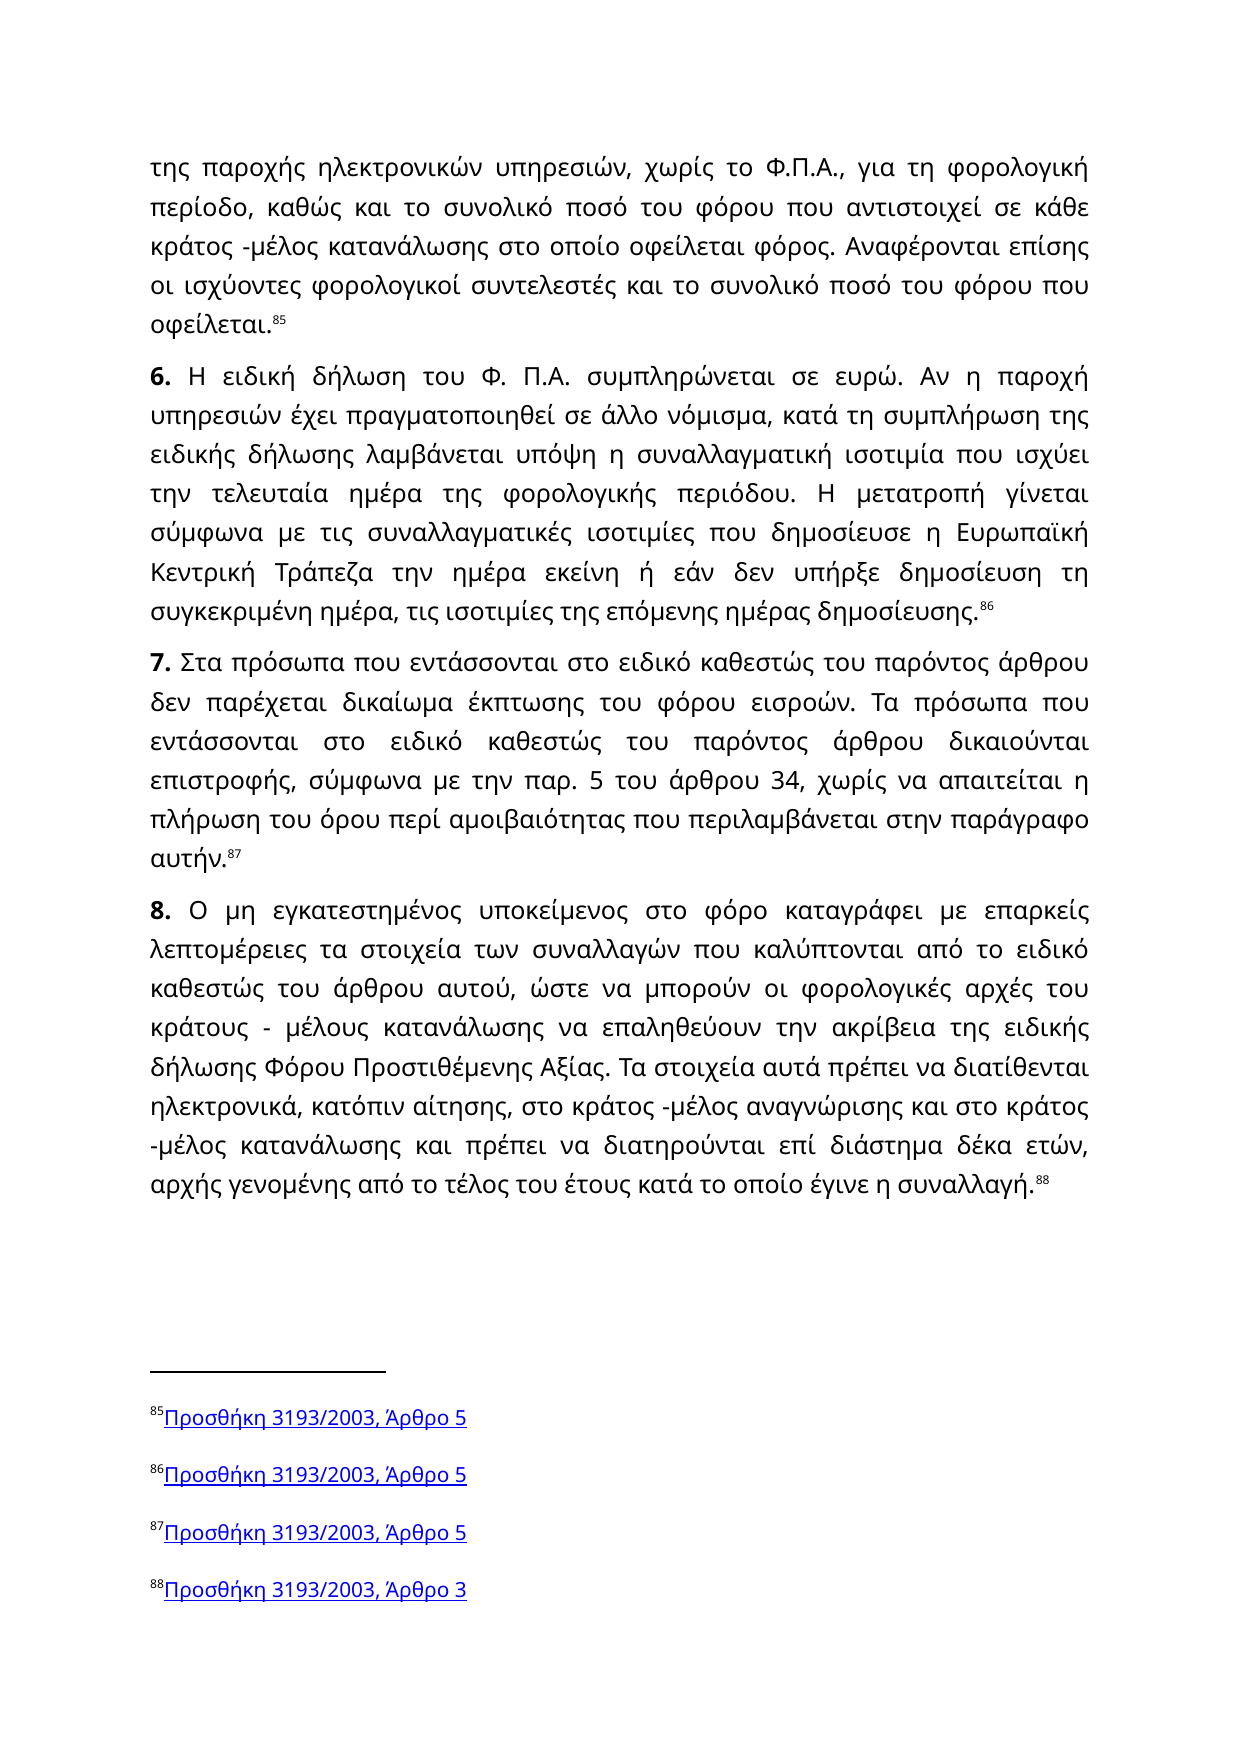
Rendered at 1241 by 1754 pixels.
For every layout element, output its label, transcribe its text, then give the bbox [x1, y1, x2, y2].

text της παροχής ηλεκτρονικών υπηρεσιών, χωρίς το Φ.Π.Α., για τη φορολογική περίοδο, καθώς και το συνολικό ποσό του φόρου που αντιστοιχεί σε κάθε κράτος -μέλος κατανάλωσης στο οποίο οφείλεται φόρος. Αναφέρονται επίσης οι ισχύοντες φορολογικοί συντελεστές και το συνολικό ποσό του φόρου που οφείλεται. [150, 150, 1090, 341]
text Προσθήκη 3193/2003, Άρθρο 5 [150, 1403, 1090, 1431]
text Προσθήκη 3193/2003, Άρθρο 3 [150, 1576, 1090, 1604]
text 7. Στα πρόσωπα που εντάσσονται στο ειδικό καθεστώς του παρόντος άρθρου δεν παρέχεται δικαίωμα έκπτωσης του φόρου εισροών. Τα πρόσωπα που εντάσσονται στο ειδικό καθεστώς του παρόντος άρθρου δικαιούνται επιστροφής, σύμφωνα με την παρ. 5 του άρθρου 34, χωρίς να απαιτείται η πλήρωση του όρου περί αμοιβαιότητας που περιλαμβάνεται στην παράγραφο αυτήν. [150, 645, 1090, 875]
text Προσθήκη 3193/2003, Άρθρο 5 [150, 1460, 1090, 1489]
text Προσθήκη 3193/2003, Άρθρο 5 [150, 1518, 1090, 1546]
text 6. Η ειδική δήλωση του Φ. Π.Α. συμπληρώνεται σε ευρώ. Αν η παροχή υπηρεσιών έχει πραγματοποιηθεί σε άλλο νόμισμα, κατά τη συμπλήρωση της ειδικής δήλωσης λαμβάνεται υπόψη η συναλλαγματική ισοτιμία που ισχύει την τελευταία ημέρα της φορολογικής περιόδου. Η μετατροπή γίνεται σύμφωνα με τις συναλλαγματικές ισοτιμίες που δημοσίευσε η Ευρωπαϊκή Κεντρική Τράπεζα την ημέρα εκείνη ή εάν δεν υπήρξε δημοσίευση τη συγκεκριμένη ημέρα, τις ισοτιμίες της επόμενης ημέρας δημοσίευσης. [150, 358, 1090, 627]
text 8. Ο μη εγκατεστημένος υποκείμενος στο φόρο καταγράφει με επαρκείς λεπτομέρειες τα στοιχεία των συναλλαγών που καλύπτονται από το ειδικό καθεστώς του άρθρου αυτού, ώστε να μπορούν οι φορολογικές αρχές του κράτους - μέλους κατανάλωσης να επαληθεύουν την ακρίβεια της ειδικής δήλωσης Φόρου Προστιθέμενης Αξίας. Τα στοιχεία αυτά πρέπει να διατίθενται ηλεκτρονικά, κατόπιν αίτησης, στο κράτος -μέλος αναγνώρισης και στο κράτος -μέλος κατανάλωσης και πρέπει να διατηρούνται επί διάστημα δέκα ετών, αρχής γενομένης από το τέλος του έτους κατά το οποίο έγινε η συναλλαγή. [150, 892, 1090, 1201]
